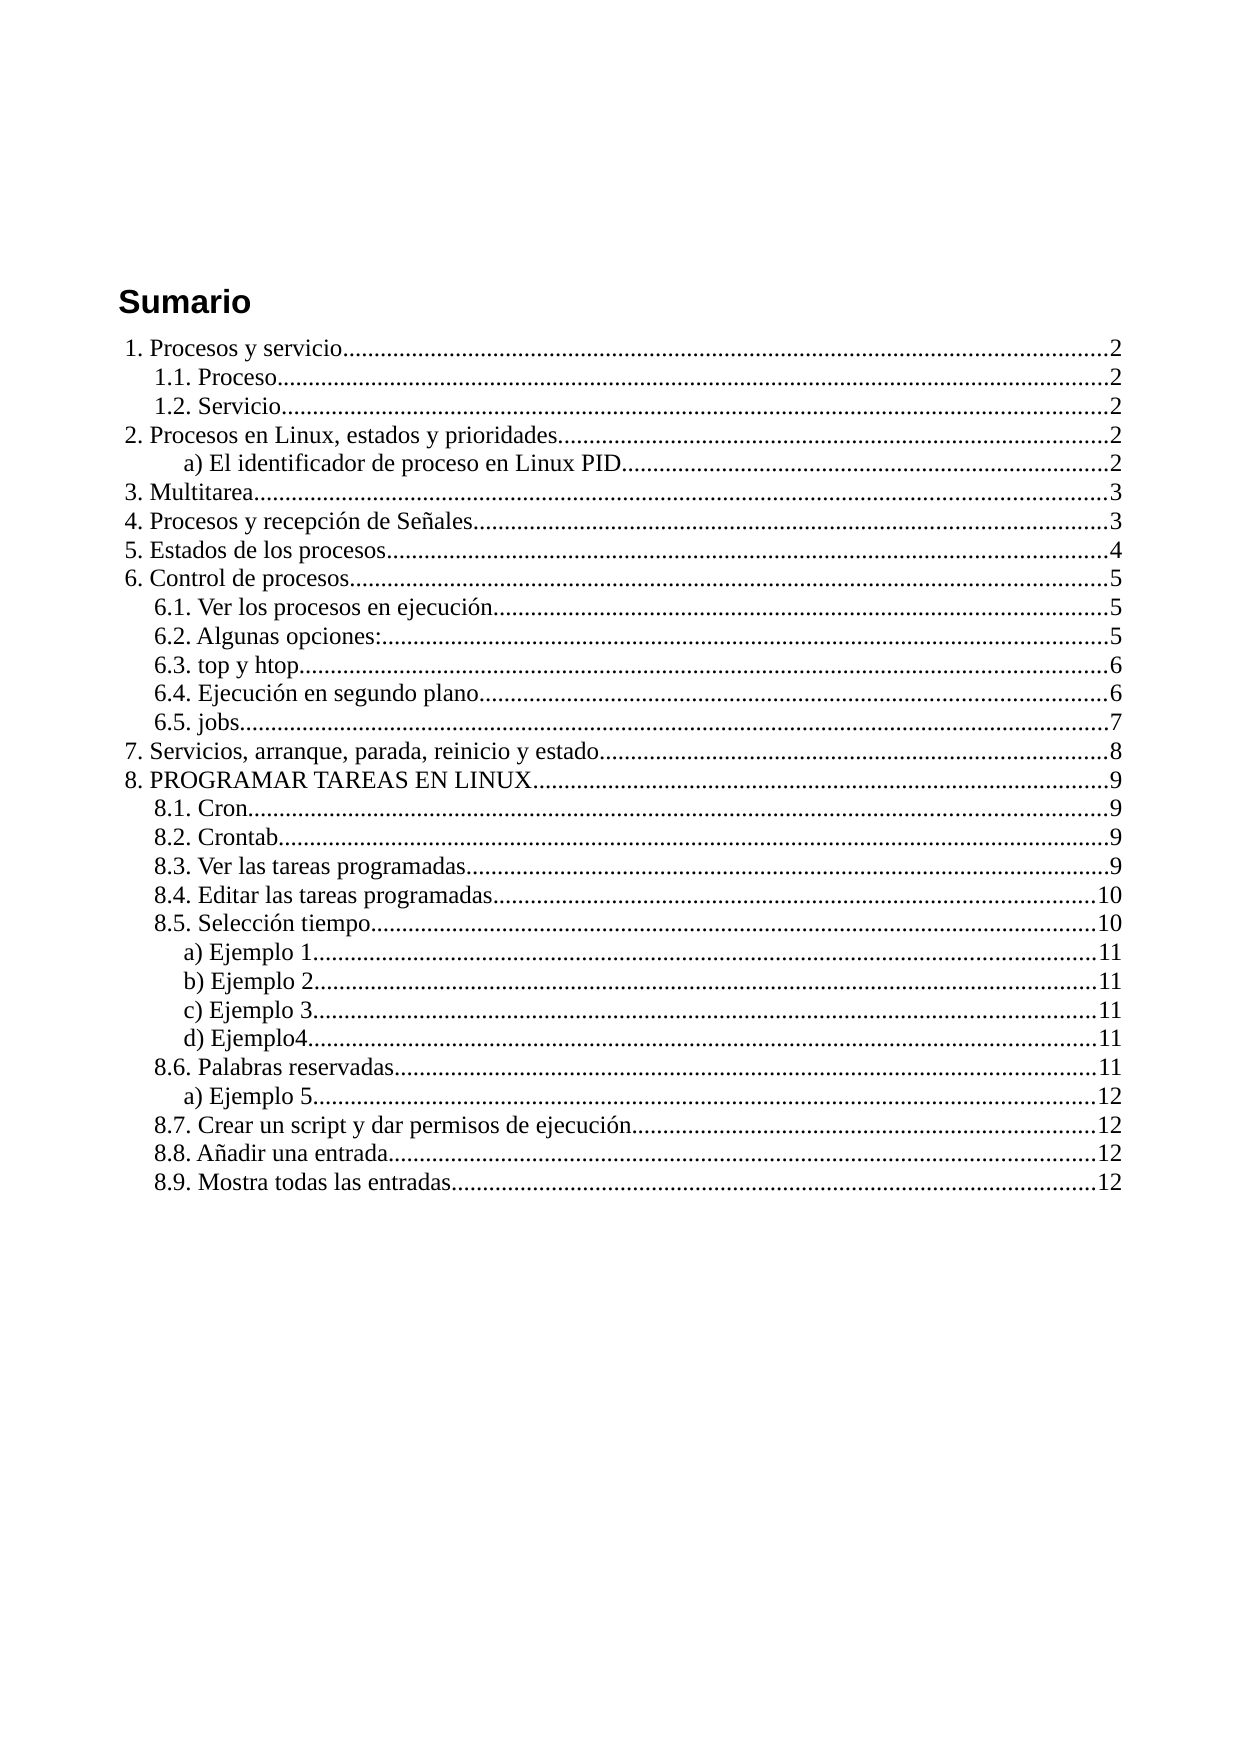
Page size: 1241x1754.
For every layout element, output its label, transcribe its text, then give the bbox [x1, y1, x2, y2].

text 8.1. Cron 9 [148, 793, 1122, 822]
text 5. Estados de los procesos 4 [118, 535, 1122, 563]
text 6.2. Algunas opciones: 5 [148, 621, 1122, 650]
subtitle Sumario [118, 282, 1122, 321]
text 6. Control de procesos 5 [118, 563, 1122, 592]
text 2. Procesos en Linux, estados y prioridades. 2 [118, 420, 1122, 448]
text 7. Servicios, arranque, parada, reinicio y estado. 8 [118, 736, 1122, 765]
text a) Ejemplo 1 11 [177, 937, 1122, 966]
text 8.4. Editar las tareas programadas. 10 [148, 880, 1122, 908]
text 8.8. Añadir una entrada. 12 [148, 1138, 1122, 1167]
text 6.4. Ejecución en segundo plano 6 [148, 678, 1122, 707]
text 8.5. Selección tiempo. 10 [148, 908, 1122, 937]
text 8.3. Ver las tareas programadas. 9 [148, 851, 1122, 880]
text a) Ejemplo 5 12 [177, 1081, 1122, 1110]
text 8.9. Mostra todas las entradas 12 [148, 1167, 1122, 1196]
text 6.3. top y htop 6 [148, 650, 1122, 678]
text 3. Multitarea 3 [118, 477, 1122, 506]
text 6.5. jobs 7 [148, 707, 1122, 736]
text a) El identificador de proceso en Linux PID 2 [177, 448, 1122, 477]
text b) Ejemplo 2 11 [177, 966, 1122, 995]
text d) Ejemplo4 11 [177, 1023, 1122, 1052]
text 6.1. Ver los procesos en ejecución 5 [148, 592, 1122, 621]
text 4. Procesos y recepción de Señales 3 [118, 506, 1122, 535]
text 1. Procesos y servicio 2 [118, 333, 1122, 362]
text 8.7. Crear un script y dar permisos de ejecución. 12 [148, 1110, 1122, 1138]
text 1.2. Servicio 2 [148, 391, 1122, 420]
text 1.1. Proceso. 2 [148, 362, 1122, 391]
text 8.6. Palabras reservadas 11 [148, 1052, 1122, 1081]
text 8.2. Crontab 9 [148, 822, 1122, 851]
text c) Ejemplo 3 11 [177, 995, 1122, 1023]
text 8. PROGRAMAR TAREAS EN LINUX 9 [118, 765, 1122, 793]
